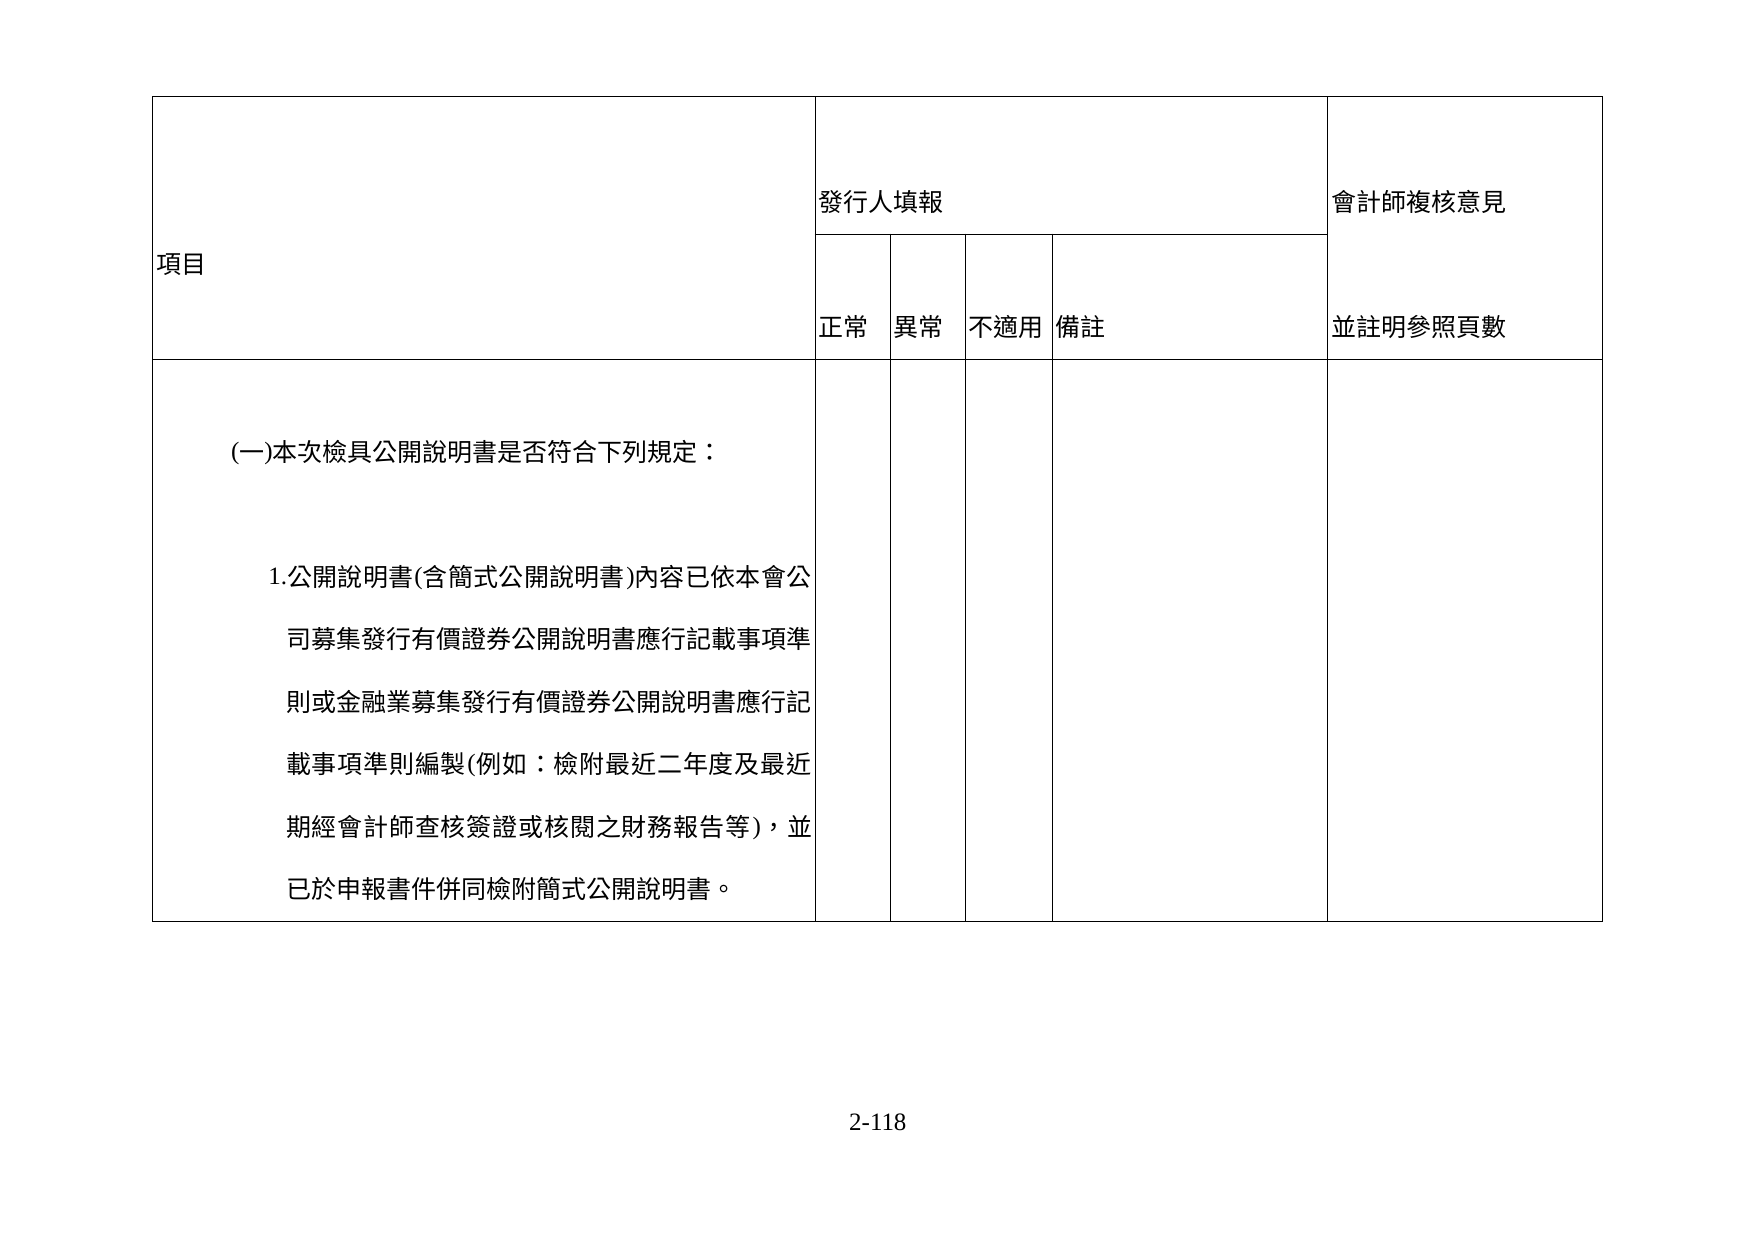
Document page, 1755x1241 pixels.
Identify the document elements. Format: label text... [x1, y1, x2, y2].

table_cell [891, 360, 965, 921]
table_cell [1053, 360, 1327, 921]
table_header 會計師複核意見 並註明參照頁數 [1328, 97, 1602, 358]
table_header 項目 [153, 97, 815, 358]
table_cell [966, 360, 1052, 921]
table_cell [1328, 360, 1602, 921]
table_cell 正常 [816, 235, 890, 358]
table_header 發行人填報 [816, 97, 1327, 233]
table_cell 異常 [891, 235, 965, 358]
table_cell [816, 360, 890, 921]
table_cell 備註 [1053, 235, 1327, 358]
table_cell (一)本次檢具公開說明書是否符合下列規定： 1.公開說明書(含簡式公開說明書)內容已依本會公司募集發行有價證券公開說明書應行記載事項準則或金融業募集發行有價證券公開說明書應行記載事項準則編製(例如：檢附最近二年度及最近期經會計師查核簽證或核閱之財務報告等)，並已於申報書件併同檢附簡式公開說明書。 [153, 360, 815, 921]
table_cell 不適用 [966, 235, 1052, 358]
